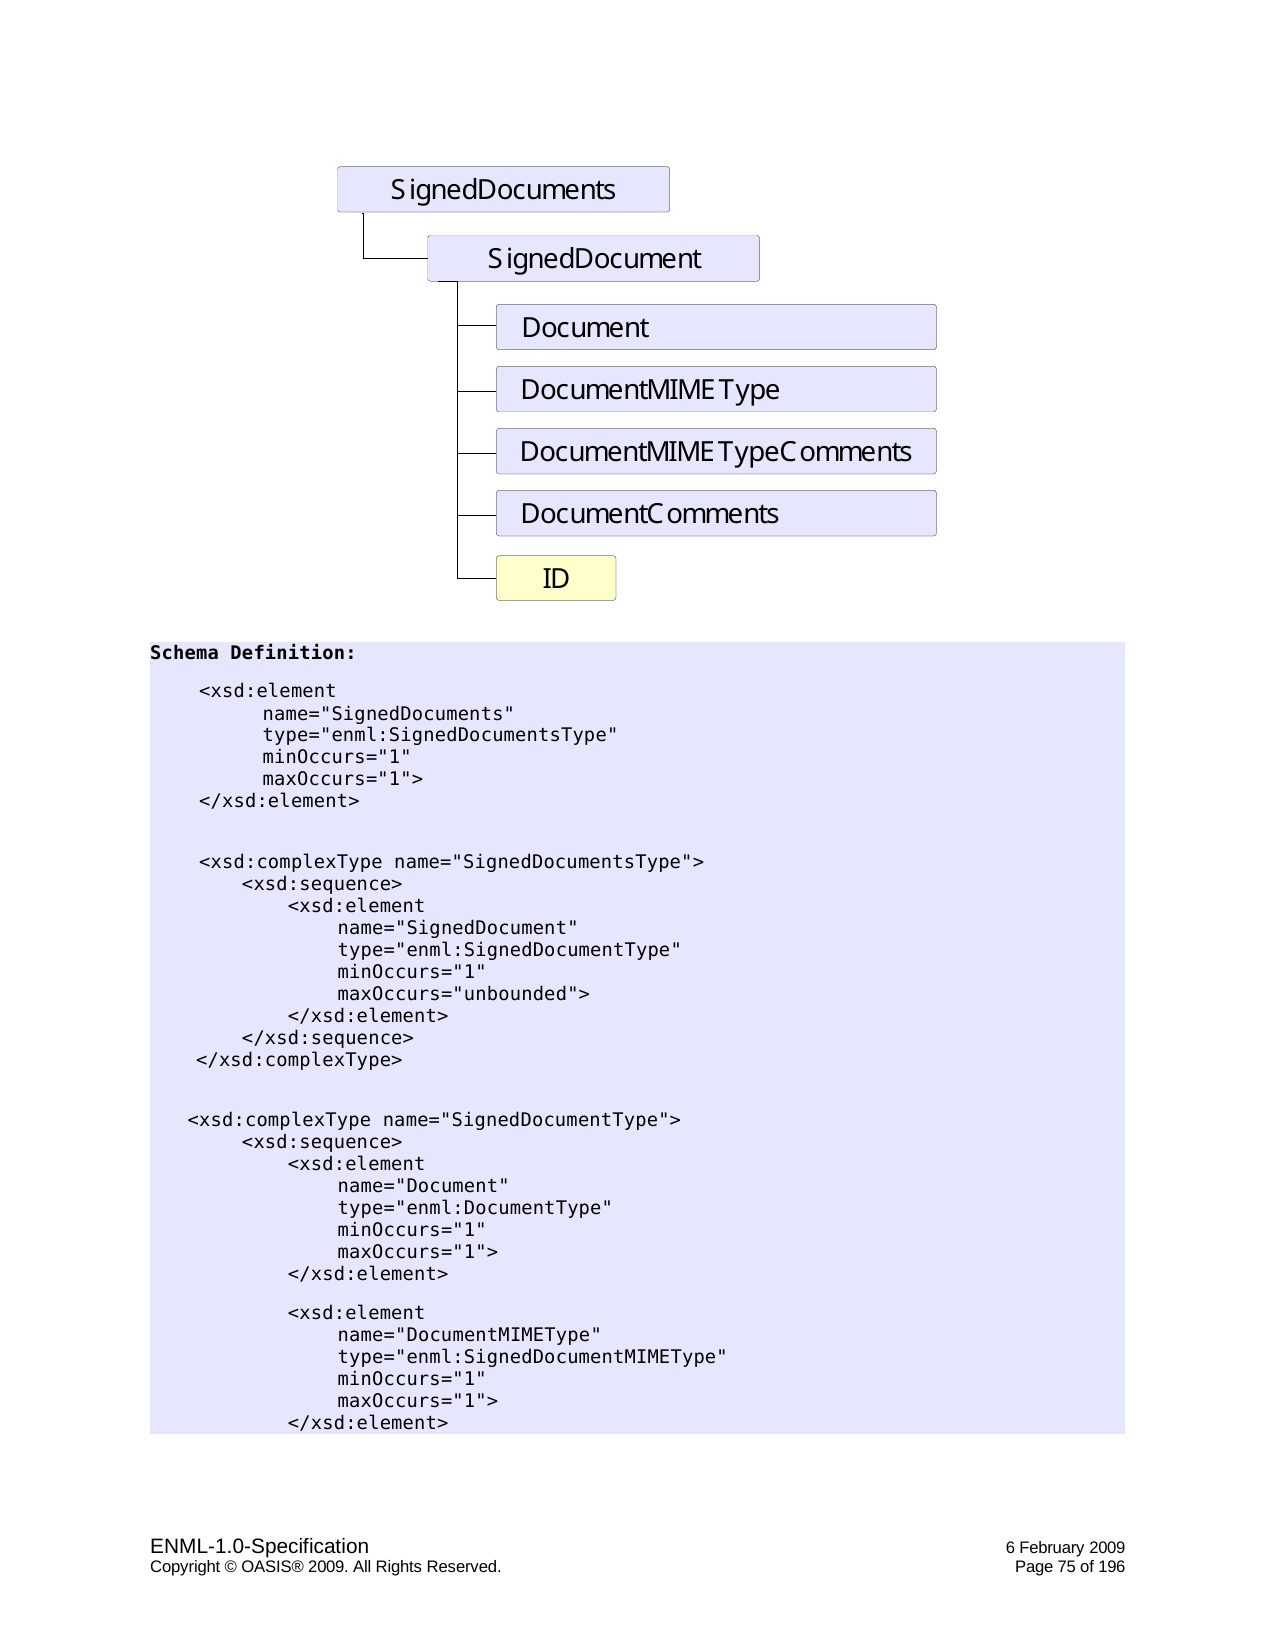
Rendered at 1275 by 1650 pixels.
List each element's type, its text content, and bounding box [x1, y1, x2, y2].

text Schema Definition: [150, 642, 1125, 664]
text <xsd:complexType name="SignedDocumentType"> <xsd:sequence> <xsd:element name="Document" type="enml:DocumentType" minOccurs="1" maxOccurs="1"> </xsd:element> [150, 1109, 1125, 1285]
text <xsd:element name="DocumentMIMEType" type="enml:SignedDocumentMIMEType" minOccurs="1" maxOccurs="1"> </xsd:element> [150, 1302, 1125, 1434]
text <xsd:element name="SignedDocuments" type="enml:SignedDocumentsType" minOccurs="1" maxOccurs="1"> </xsd:element> [150, 680, 1125, 812]
text <xsd:complexType name="SignedDocumentsType"> <xsd:sequence> <xsd:element name="SignedDocument" type="enml:SignedDocumentType" minOccurs="1" maxOccurs="unbounded"> </xsd:element> </xsd:sequence> </xsd:complexType> [150, 829, 1125, 1093]
